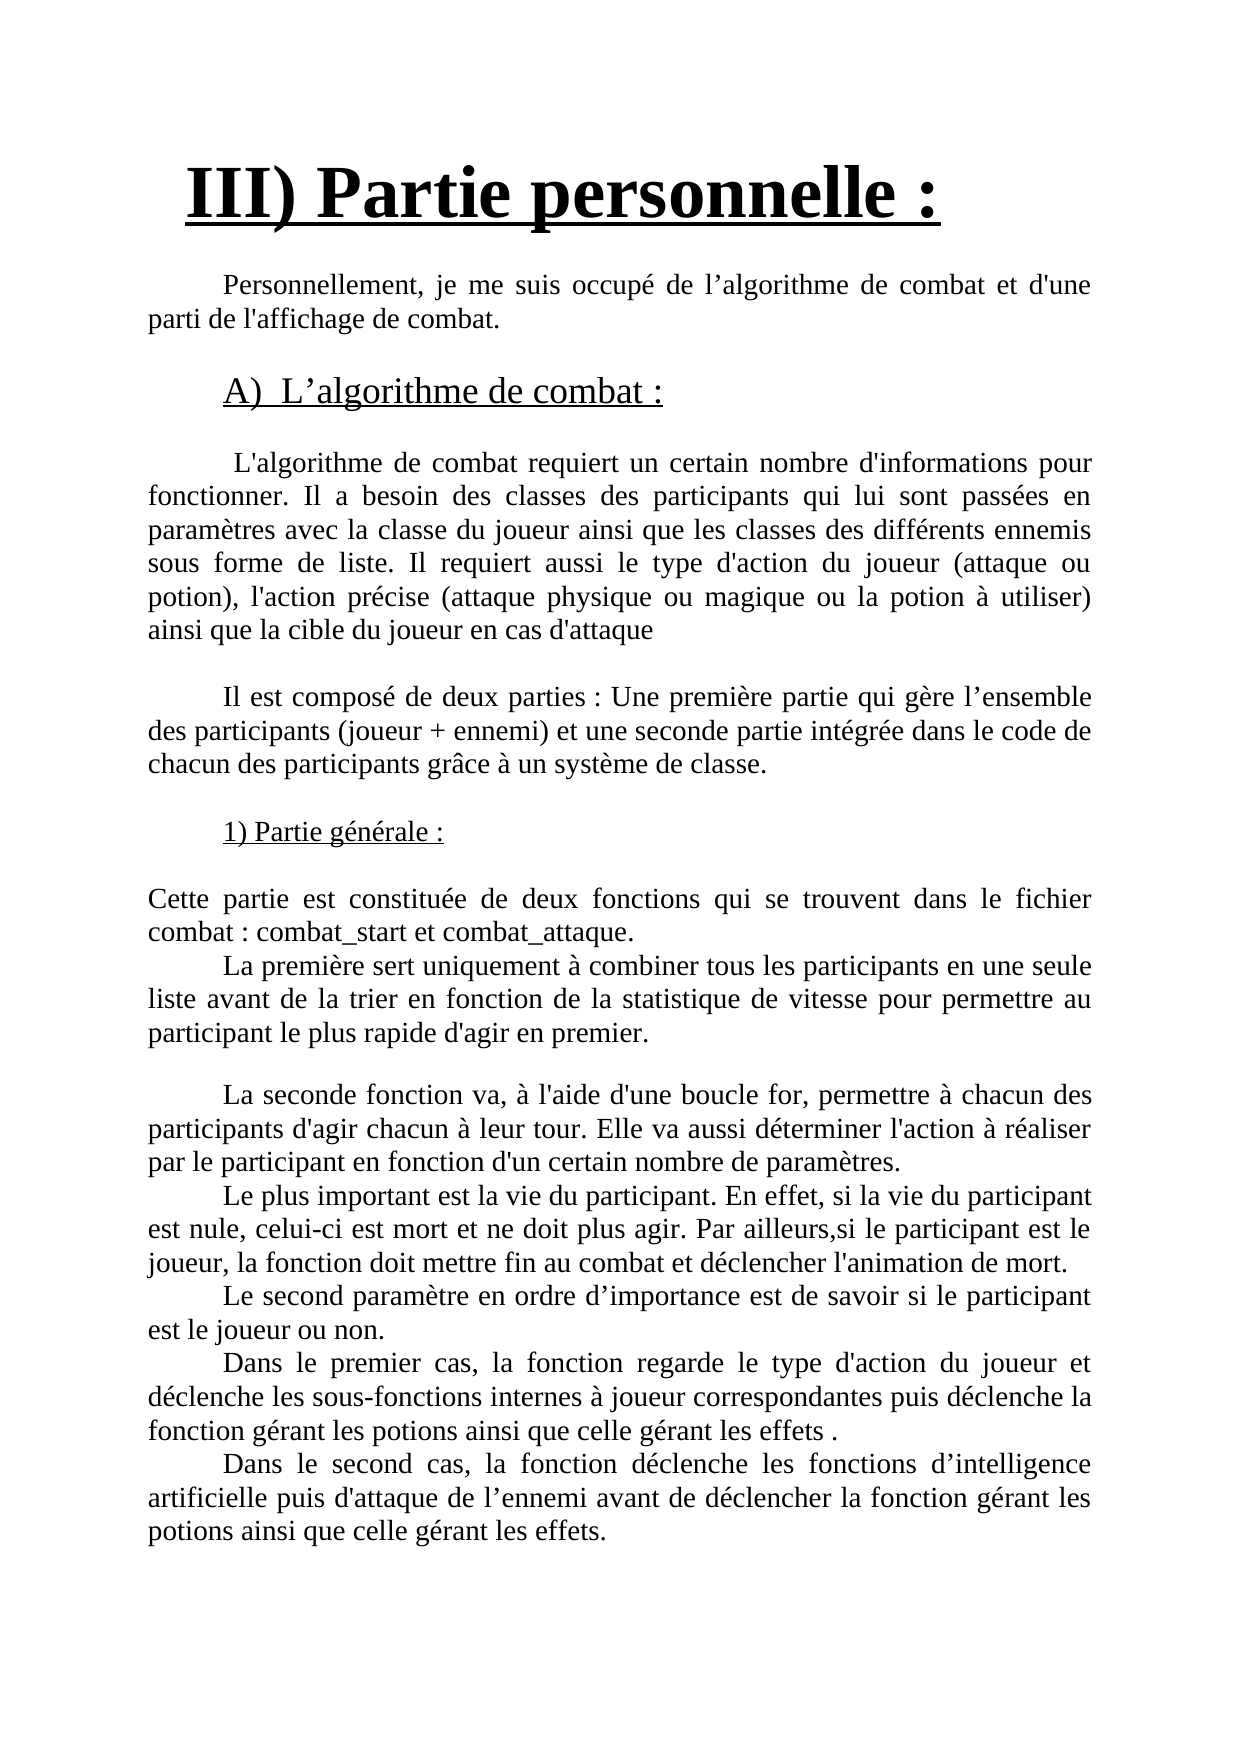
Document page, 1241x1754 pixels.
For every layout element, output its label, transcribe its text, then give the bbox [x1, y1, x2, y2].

text Cette partie est constituée de deux fonctions qui se trouvent dans le fichier combat : combat_start et combat_attaque. [148, 881, 1093, 948]
text Personnellement, je me suis occupé de l’algorithme de combat et d'une parti de l'affichage de combat. [148, 267, 1093, 334]
text 1) Partie générale : [148, 814, 1093, 847]
text Le second paramètre en ordre d’importance est de savoir si le participant est le joueur ou non. [148, 1278, 1093, 1346]
text L'algorithme de combat requiert un certain nombre d'informations pour fonctionner. Il a besoin des classes des participants qui lui sont passées en paramètres avec la classe du joueur ainsi que les classes des différents ennemis sous forme de liste. Il requiert aussi le type d'action du joueur (attaque ou potion), l'action précise (attaque physique ou magique ou la potion à utiliser) ainsi que la cible du joueur en cas d'attaque [148, 445, 1093, 646]
text Dans le premier cas, la fonction regarde le type d'action du joueur et déclenche les sous-fonctions internes à joueur correspondantes puis déclenche la fonction gérant les potions ainsi que celle gérant les effets . [148, 1346, 1093, 1446]
text Dans le second cas, la fonction déclenche les fonctions d’intelligence artificielle puis d'attaque de l’ennemi avant de déclencher la fonction gérant les potions ainsi que celle gérant les effets. [148, 1446, 1093, 1547]
text Il est composé de deux parties : Une première partie qui gère l’ensemble des participants (joueur + ennemi) et une seconde partie intégrée dans le code de chacun des participants grâce à un système de classe. [148, 679, 1093, 780]
text La seconde fonction va, à l'aide d'une boucle for, permettre à chacun des participants d'agir chacun à leur tour. Elle va aussi déterminer l'action à réaliser par le participant en fonction d'un certain nombre de paramètres. [148, 1077, 1093, 1178]
text Le plus important est la vie du participant. En effet, si la vie du participant est nule, celui-ci est mort et ne doit plus agir. Par ailleurs,si le participant est le joueur, la fonction doit mettre fin au combat et déclencher l'animation de mort. [148, 1178, 1093, 1278]
text A) L’algorithme de combat : [148, 368, 1093, 411]
text III) Partie personnelle : [148, 148, 1093, 234]
text La première sert uniquement à combiner tous les participants en une seule liste avant de la trier en fonction de la statistique de vitesse pour permettre au participant le plus rapide d'agir en premier. [148, 948, 1093, 1048]
